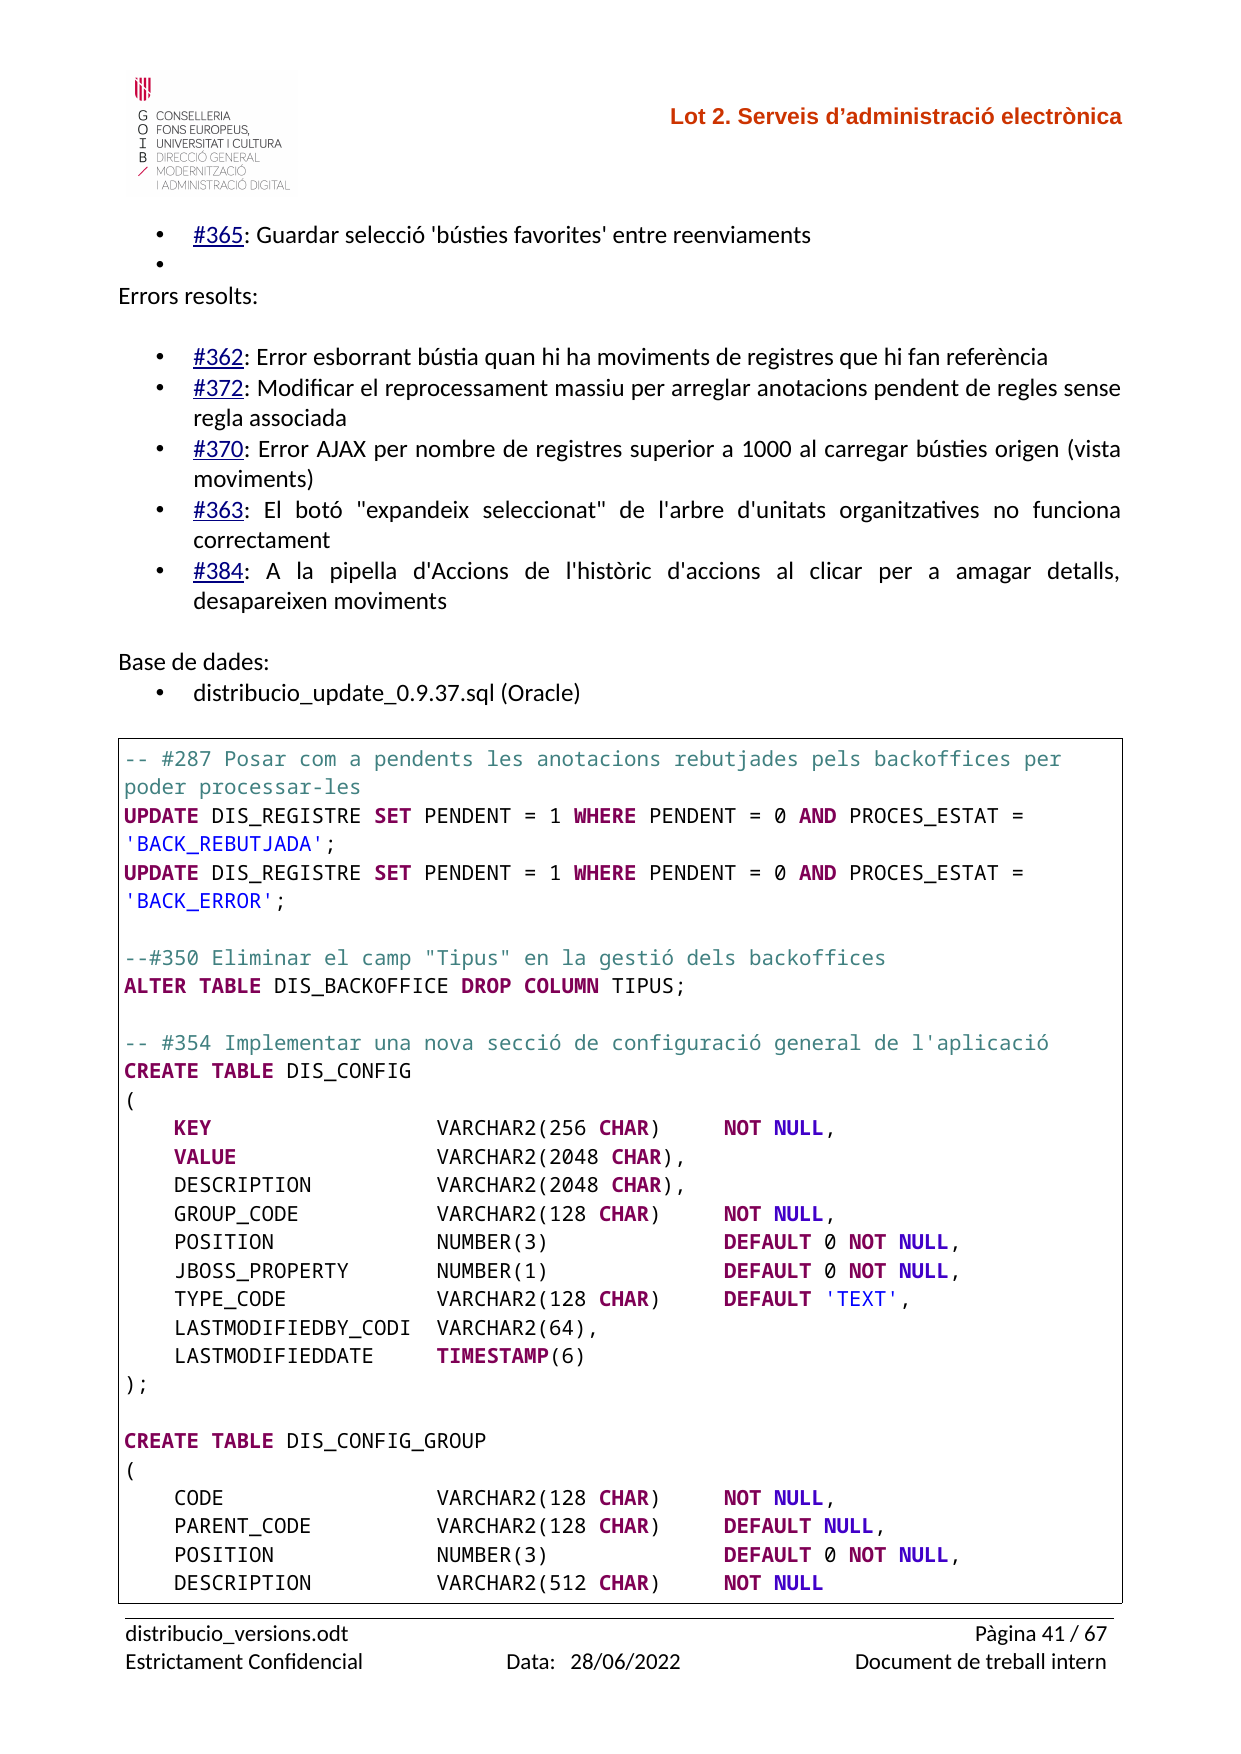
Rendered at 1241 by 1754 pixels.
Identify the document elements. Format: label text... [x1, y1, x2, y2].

text Errors resolts: [118, 280, 1122, 311]
text Base de dades: [118, 646, 1122, 677]
list distribucio_update_0.9.37.sql (Oracle) [156, 677, 1122, 707]
table_header -- #287 Posar com a pendents les anotacions rebutjades pels backoffices per poder processar-les UPDATE DIS_REGISTRE SET PENDENT = 1 WHERE PENDENT = 0 AND PROCES_ESTAT = 'BACK_REBUTJADA'; UPDATE DIS_REGISTRE SET PENDENT = 1 WHERE PENDENT = 0 AND PROCES_ESTAT = 'BACK_ERROR'; --#350 Eliminar el camp "Tipus" en la gestió dels backoffices ALTER TABLE DIS_BACKOFFICE DROP COLUMN TIPUS; -- #354 Implementar una nova secció de configuració general de l'aplicació CREATE TABLE DIS_CONFIG ( KEY VARCHAR2(256 CHAR) NOT NULL, VALUE VARCHAR2(2048 CHAR), DESCRIPTION VARCHAR2(2048 CHAR), GROUP_CODE VARCHAR2(128 CHAR) NOT NULL, POSITION NUMBER(3) DEFAULT 0 NOT NULL, JBOSS_PROPERTY NUMBER(1) DEFAULT 0 NOT NULL, TYPE_CODE VARCHAR2(128 CHAR) DEFAULT 'TEXT', LASTMODIFIEDBY_CODI VARCHAR2(64), LASTMODIFIEDDATE TIMESTAMP(6) ); CREATE TABLE DIS_CONFIG_GROUP ( CODE VARCHAR2(128 CHAR) NOT NULL, PARENT_CODE VARCHAR2(128 CHAR) DEFAULT NULL, POSITION NUMBER(3) DEFAULT 0 NOT NULL, DESCRIPTION VARCHAR2(512 CHAR) NOT NULL [119, 739, 1122, 1603]
list #370: Error AJAX per nombre de registres superior a 1000 al carregar bústies origen (vista moviments) [156, 433, 1122, 494]
list #362: Error esborrant bústia quan hi ha moviments de registres que hi fan referència [156, 341, 1122, 372]
list #365: Guardar selecció 'bústies favorites' entre reenviaments [156, 219, 1122, 250]
list #372: Modificar el reprocessament massiu per arreglar anotacions pendent de regles sense regla associada [156, 372, 1122, 433]
list #363: El botó "expandeix seleccionat" de l'arbre d'unitats organitzatives no funciona correctament [156, 494, 1122, 555]
picture [126, 70, 299, 197]
list #384: A la pipella d'Accions de l'històric d'accions al clicar per a amagar detalls, desapareixen moviments [156, 555, 1122, 616]
